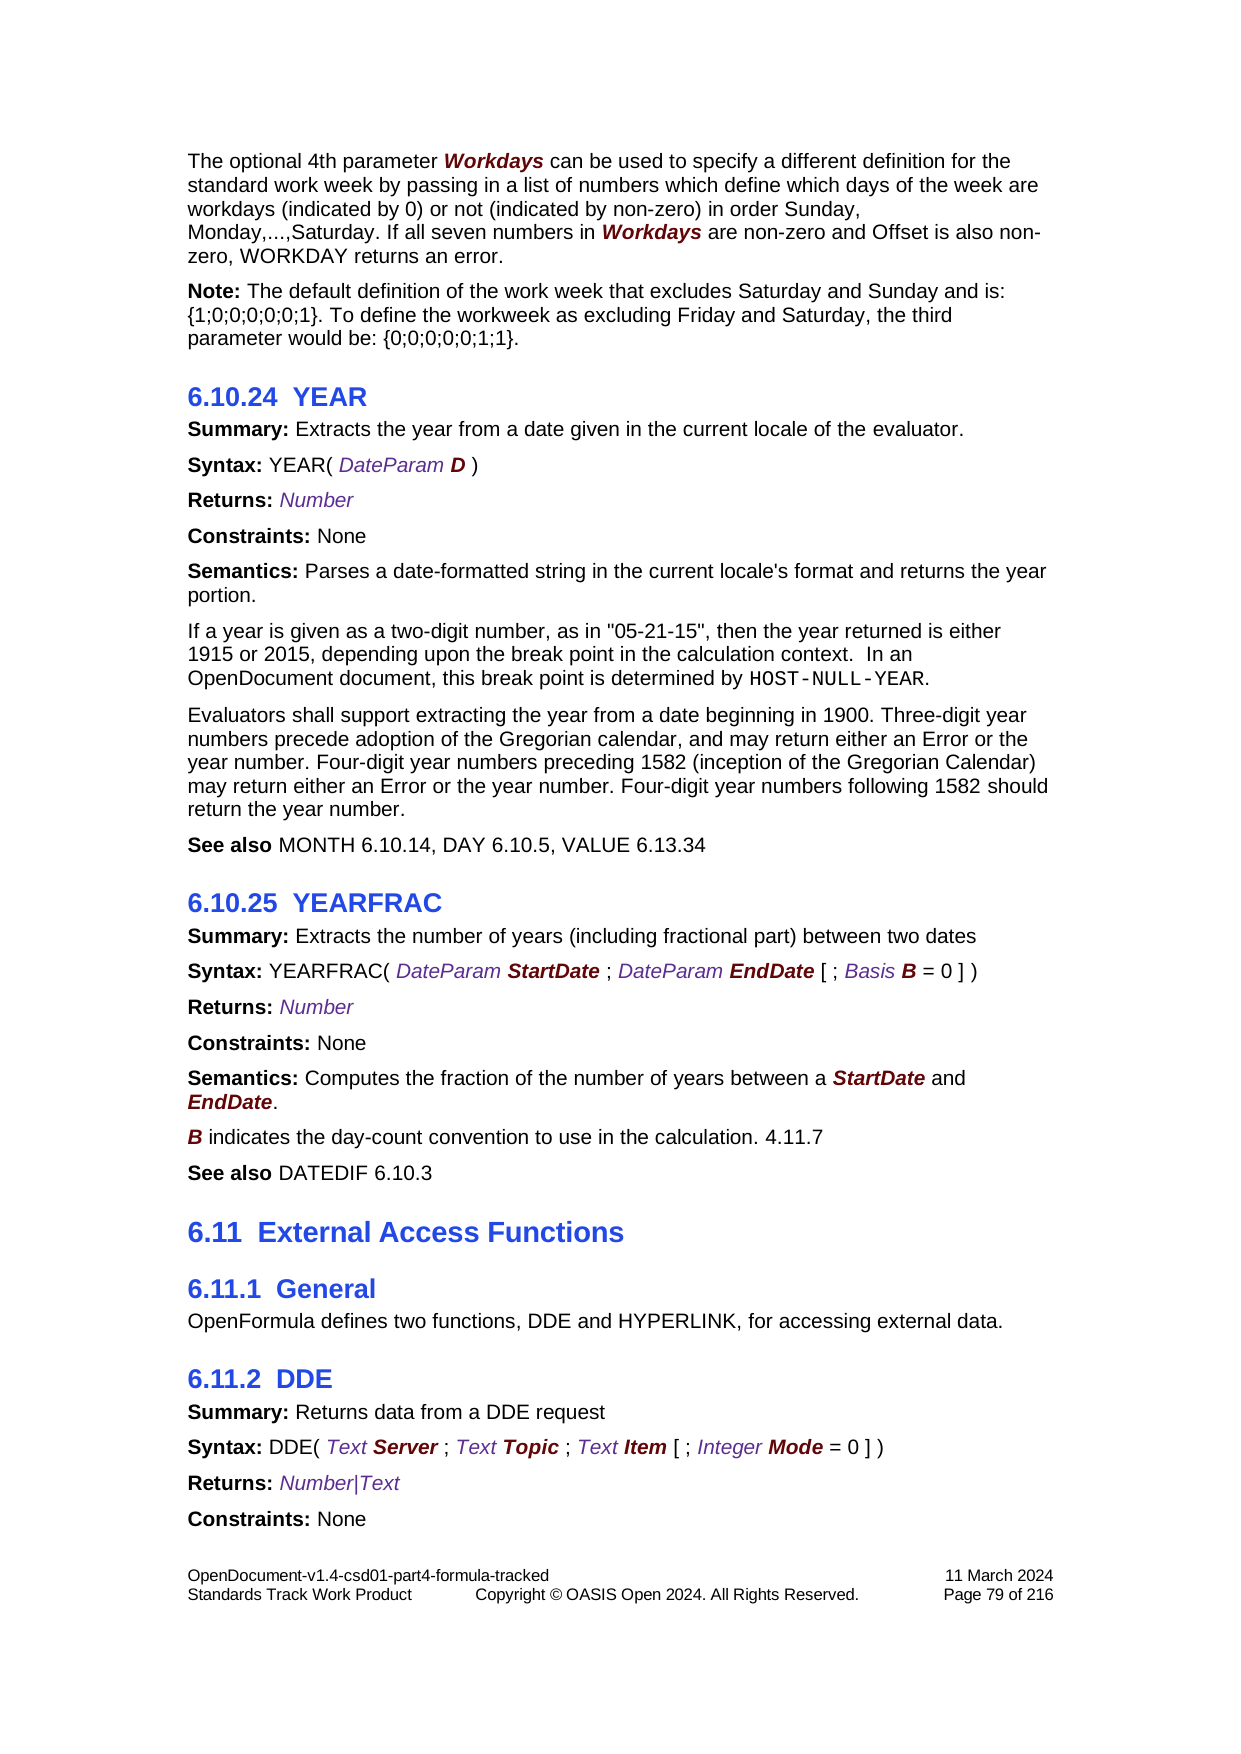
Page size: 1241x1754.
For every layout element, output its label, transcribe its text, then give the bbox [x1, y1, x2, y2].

text Returns: Number [187, 489, 1053, 512]
subtitle External Access Functions [187, 1216, 1053, 1248]
text Constraints: None [187, 1507, 1053, 1531]
text If a year is given as a two-digit number, as in "05-21-15", then the year returned is either 1915 or 2015, depending upon the break point in the calculation context. In an OpenDocument document, this break point is determined by HOST-NULL-YEAR. [187, 619, 1053, 692]
text B indicates the day-count convention to use in the calculation. 4.11.7 [187, 1126, 1053, 1149]
text Syntax: YEARFRAC( DateParam StartDate ; DateParam EndDate [ ; Basis B = 0 ] ) [187, 960, 1053, 983]
text Summary: Extracts the year from a date given in the current locale of the evaluator. [187, 417, 1053, 441]
subtitle DDE [187, 1364, 1053, 1394]
text Semantics: Computes the fraction of the number of years between a StartDate and EndDate. [187, 1067, 1053, 1114]
text Semantics: Parses a date-formatted string in the current locale's format and returns the year portion. [187, 560, 1053, 607]
text Returns: Number [187, 995, 1053, 1019]
text Summary: Returns data from a DDE request [187, 1400, 1053, 1424]
text Returns: Number|Text [187, 1471, 1053, 1495]
text Syntax: DDE( Text Server ; Text Topic ; Text Item [ ; Integer Mode = 0 ] ) [187, 1436, 1053, 1459]
text Evaluators shall support extracting the year from a date beginning in 1900. Three-digit year numbers precede adoption of the Gregorian calendar, and may return either an Error or the year number. Four-digit year numbers preceding 1582 (inception of the Gregorian Calendar) may return either an Error or the year number. Four-digit year numbers following 1582 should return the year number. [187, 704, 1053, 821]
text The optional 4th parameter Workdays can be used to specify a different definition for the standard work week by passing in a list of numbers which define which days of the week are workdays (indicated by 0) or not (indicated by non-zero) in order Sunday, Monday,...,Saturday. If all seven numbers in Workdays are non-zero and Offset is also non-zero, WORKDAY returns an error. [187, 150, 1053, 268]
subtitle YEARFRAC [187, 888, 1053, 918]
text OpenFormula defines two functions, DDE and HYPERLINK, for accessing external data. [187, 1309, 1053, 1333]
text Syntax: YEAR( DateParam D ) [187, 453, 1053, 477]
subtitle General [187, 1273, 1053, 1303]
text See also MONTH 6.10.14, DAY 6.10.5, VALUE 6.13.34 [187, 833, 1053, 857]
text Constraints: None [187, 524, 1053, 548]
text Constraints: None [187, 1031, 1053, 1054]
subtitle YEAR [187, 381, 1053, 411]
text See also DATEDIF 6.10.3 [187, 1161, 1053, 1185]
text Summary: Extracts the number of years (including fractional part) between two dates [187, 924, 1053, 948]
text Note: The default definition of the work week that excludes Saturday and Sunday and is: {1;0;0;0;0;0;1}. To define the workweek as excluding Friday and Saturday, the third parameter would be: {0;0;0;0;0;1;1}. [187, 280, 1053, 350]
